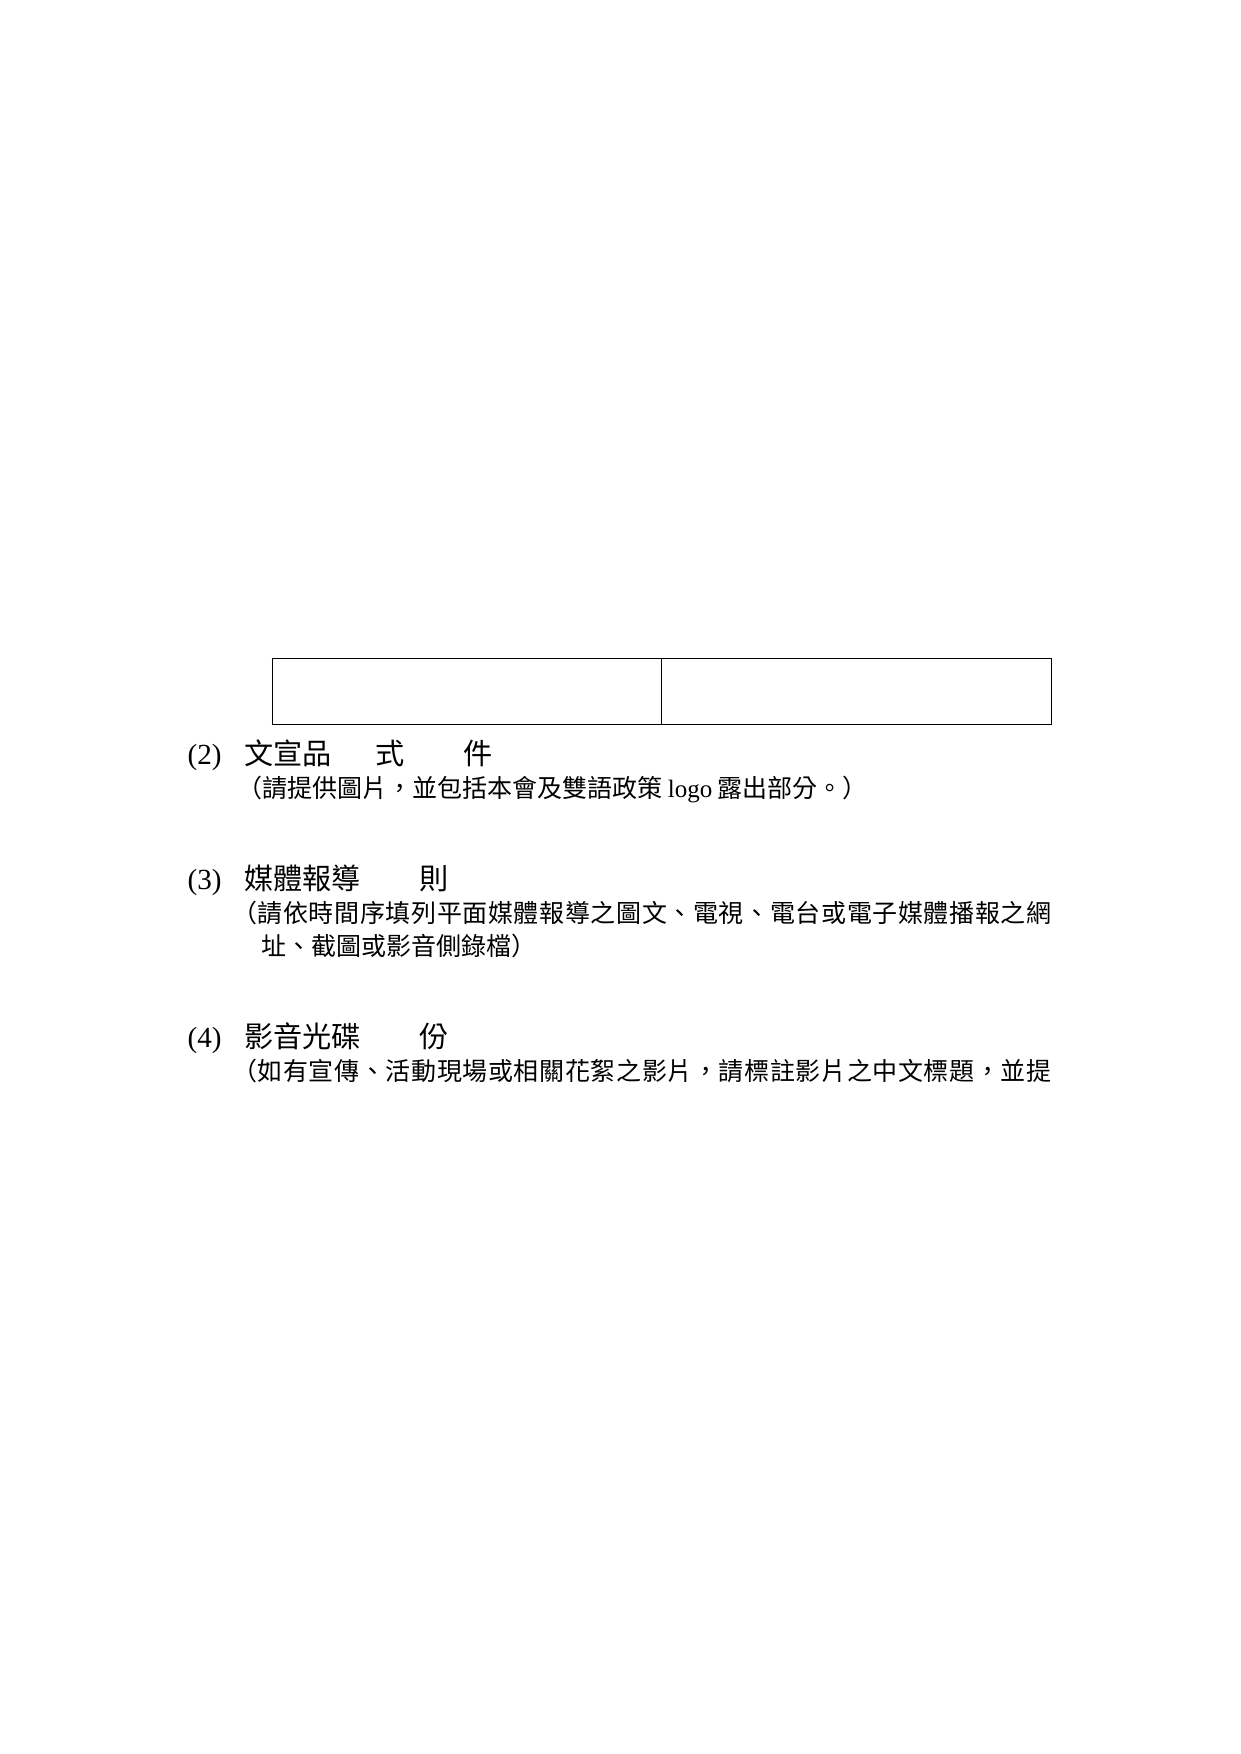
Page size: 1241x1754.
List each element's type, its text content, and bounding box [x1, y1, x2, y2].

list 影音光碟 份 [187, 1021, 1053, 1054]
table_cell [662, 659, 1051, 724]
text （請依時間序填列平面媒體報導之圖文、電視、電台或電子媒體播報之網址、截圖或影音側錄檔） [232, 896, 1053, 962]
text （請提供圖片，並包括本會及雙語政策logo露出部分。） [238, 771, 1053, 804]
table_cell [273, 659, 661, 724]
list 文宣品 式 件 [187, 737, 1053, 771]
text （如有宣傳、活動現場或相關花絮之影片，請標註影片之中文標題，並提 [232, 1054, 1053, 1087]
list 媒體報導 則 [187, 862, 1053, 896]
